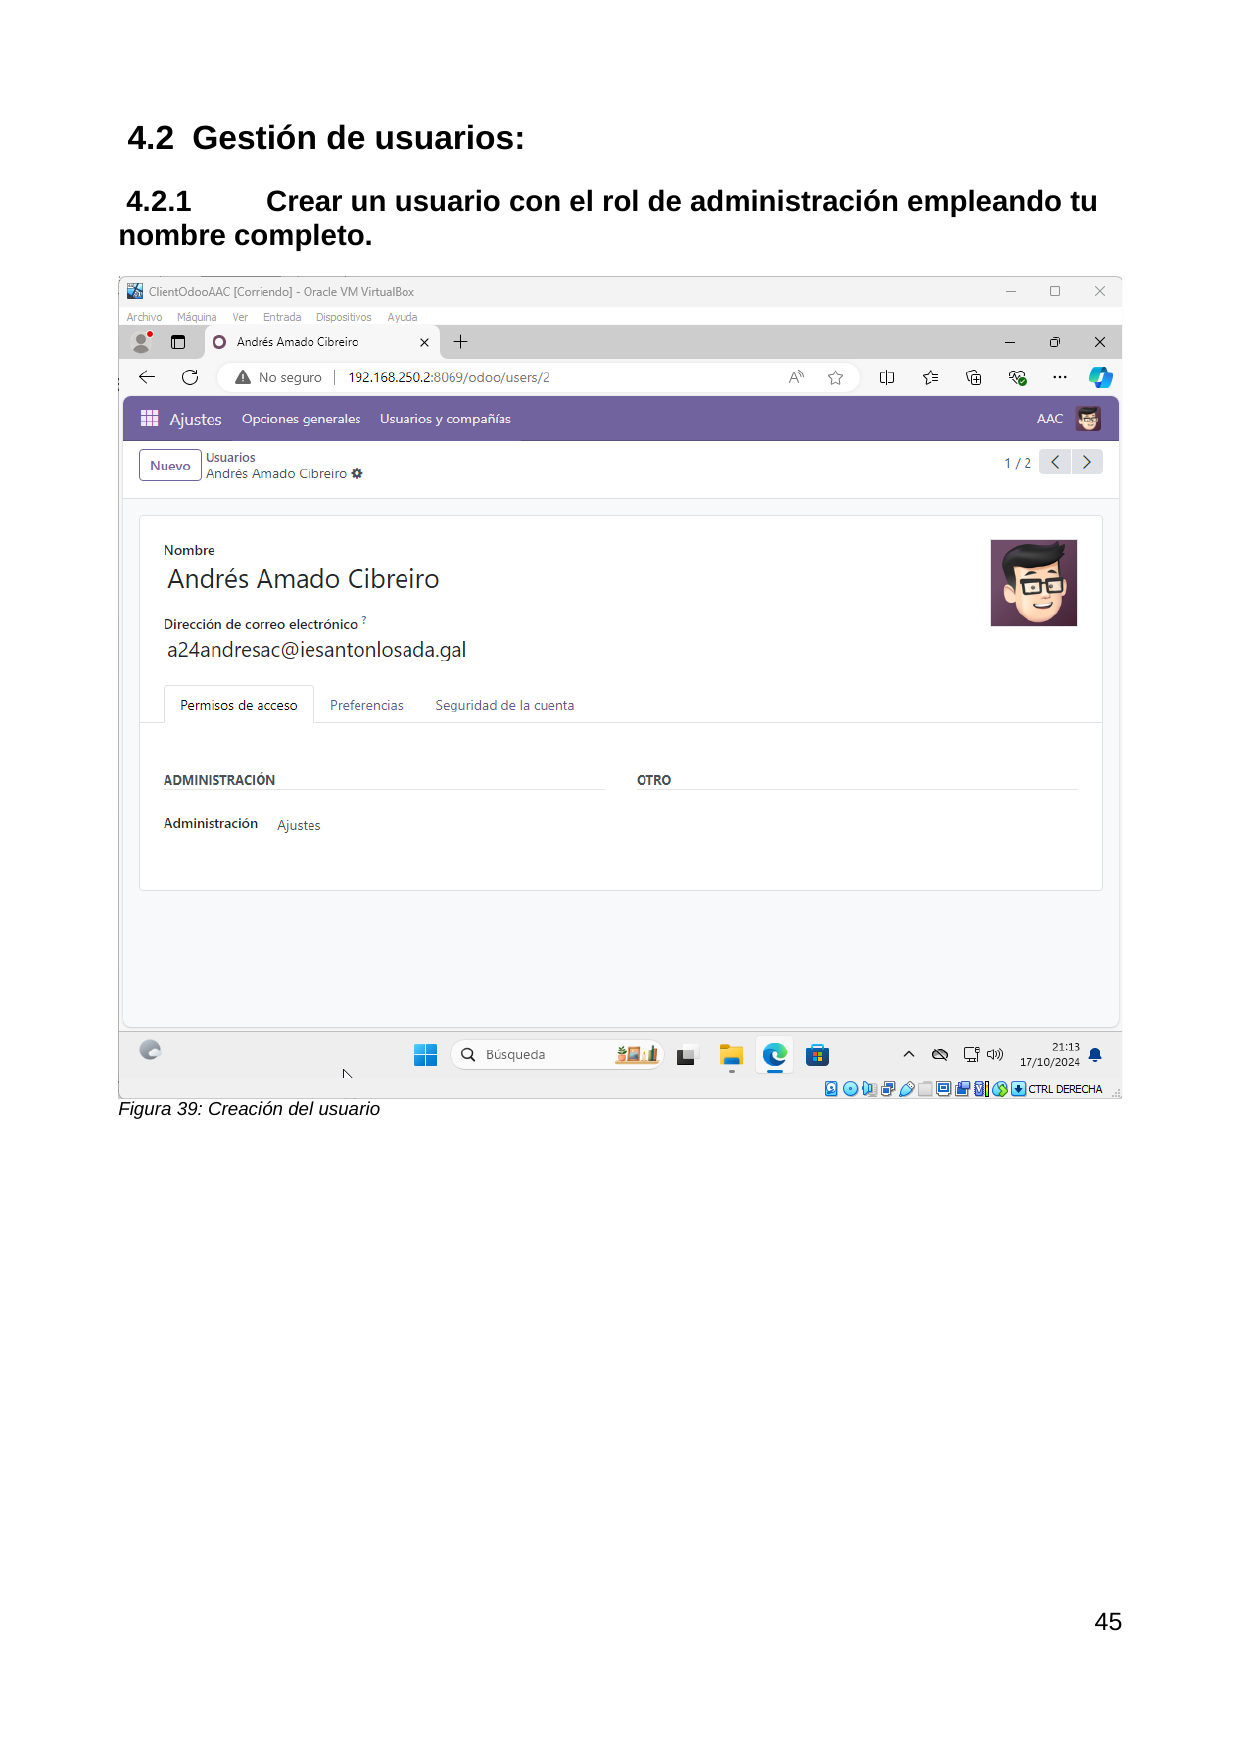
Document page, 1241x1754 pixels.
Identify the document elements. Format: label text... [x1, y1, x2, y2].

picture [118, 276, 1123, 1099]
subtitle Gestión de usuarios: [118, 118, 1122, 157]
subtitle Crear un usuario con el rol de administración empleando tu nombre completo. [118, 184, 1122, 251]
text Figura 39: Creación del usuario [118, 1099, 1122, 1120]
